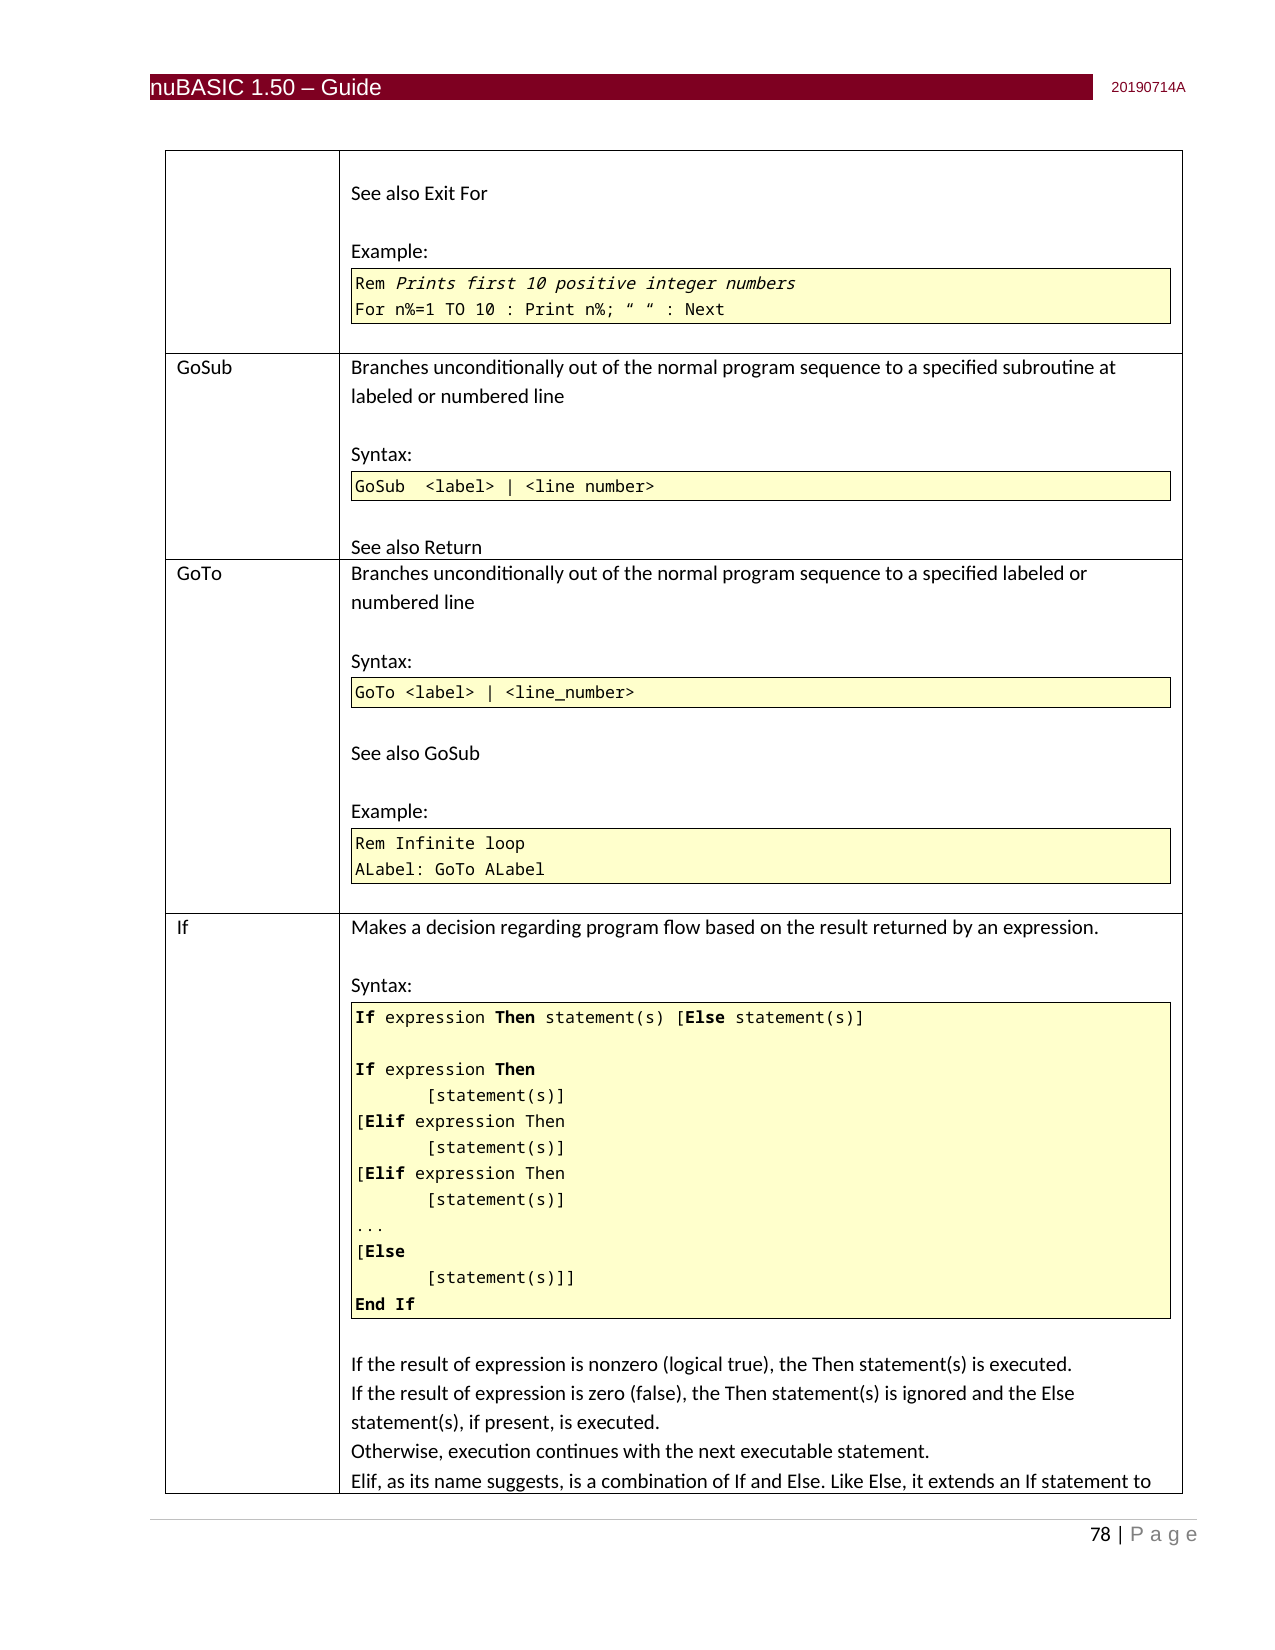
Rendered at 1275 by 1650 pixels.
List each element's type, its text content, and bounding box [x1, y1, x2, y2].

table_cell See also Exit For Example: Rem Prints first 10 positive integer numbers For n%=1 TO 10 : Print n%; “ “ : Next [340, 151, 1182, 353]
table_cell Branches unconditionally out of the normal program sequence to a specified labeled or numbered line Syntax: GoTo <label> | <line_number> See also GoSub Example: Rem Infinite loop ALabel: GoTo ALabel [340, 560, 1182, 913]
table_cell Branches unconditionally out of the normal program sequence to a specified subroutine at labeled or numbered line Syntax: GoSub <label> | <line number> See also Return [340, 354, 1182, 559]
table_cell GoSub [166, 354, 339, 559]
table_cell [166, 151, 339, 353]
table_cell GoTo [166, 560, 339, 913]
table_cell If [166, 914, 339, 1493]
table_cell Makes a decision regarding program flow based on the result returned by an expression. Syntax: If expression Then statement(s) [Else statement(s)] If expression Then [statement(s)] [Elif expression Then [statement(s)] [Elif expression Then [statement(s)] ... [Else [statement(s)]] End If If the result of expression is nonzero (logical true), the Then statement(s) is executed. If the result of expression is zero (false), the Then statement(s) is ignored and the Else statement(s), if present, is executed. Otherwise, execution continues with the next executable statement. Elif, as its name suggests, is a combination of If and Else. Like Else, it extends an If statement to [340, 914, 1182, 1493]
